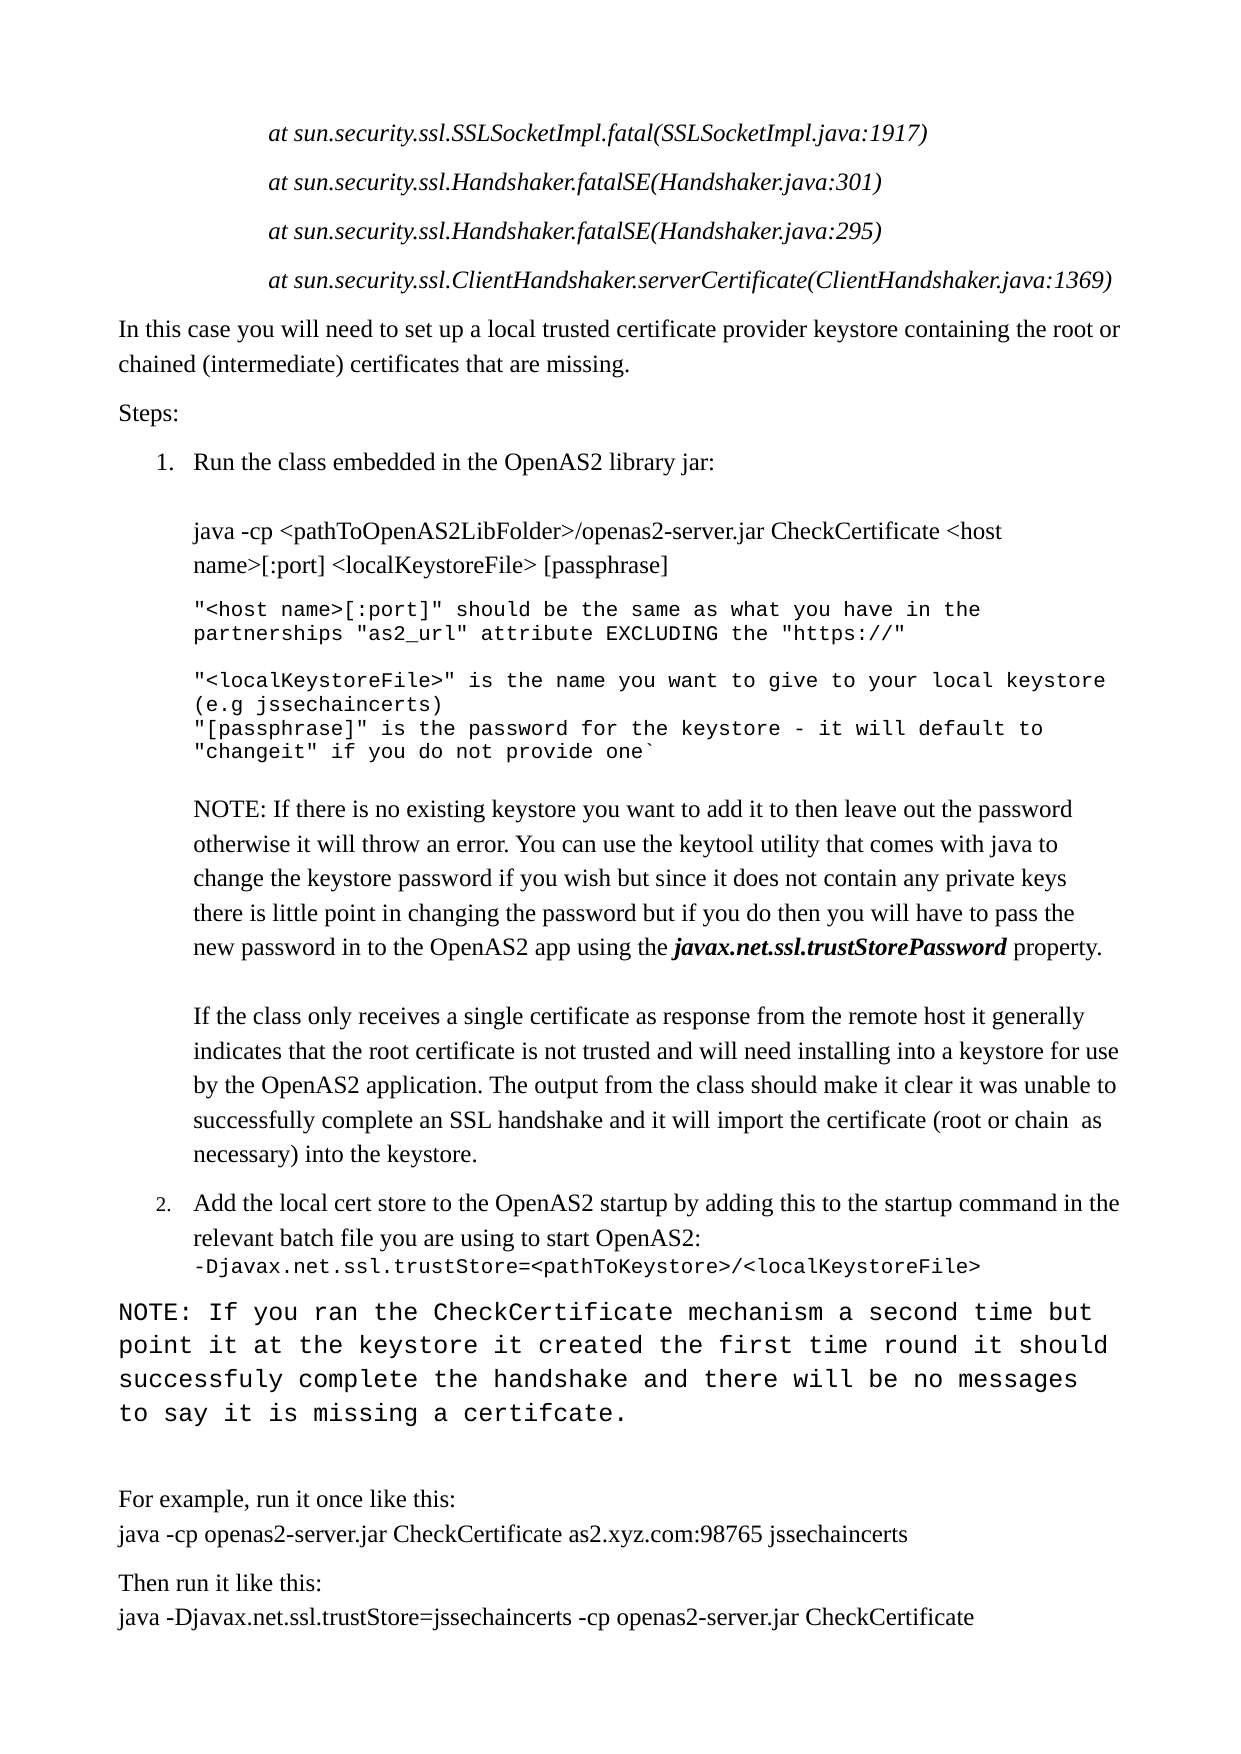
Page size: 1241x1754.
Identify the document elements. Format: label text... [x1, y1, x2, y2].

text NOTE: If you ran the CheckCertificate mechanism a second time but point it at the keystore it created the first time round it should successfuly complete the handshake and there will be no messages to say it is missing a certifcate. [118, 1299, 1122, 1464]
text Steps: [118, 398, 1122, 427]
text In this case you will need to set up a local trusted certificate provider keystore containing the root or chained (intermediate) certificates that are missing. [118, 314, 1122, 378]
list "<localKeystoreFile>" is the name you want to give to your local keystore (e.g jssechaincerts) [156, 670, 1122, 718]
list "<host name>[:port]" should be the same as what you have in the partnerships "as2_url" attribute EXCLUDING the "https://" [156, 599, 1122, 647]
text For example, run it once like this: java -cp openas2-server.jar CheckCertificate as2.xyz.com:98765 jssechaincerts [118, 1484, 1122, 1547]
text at sun.security.ssl.SSLSocketImpl.fatal(SSLSocketImpl.java:1917) [193, 118, 1122, 147]
list "[passphrase]" is the password for the keystore - it will default to "changeit" if you do not provide one` [156, 718, 1122, 765]
text at sun.security.ssl.Handshaker.fatalSE(Handshaker.java:295) [193, 216, 1122, 245]
list NOTE: If there is no existing keystore you want to add it to then leave out the password otherwise it will throw an error. You can use the keytool utility that comes with java to change the keystore password if you wish but since it does not contain any private keys there is little point in changing the password but if you do then you will have to pass the new password in to the OpenAS2 app using the javax.net.ssl.trustStorePassword property. If the class only receives a single certificate as response from the remote host it generally indicates that the root certificate is not trusted and will need installing into a keystore for use by the OpenAS2 application. The output from the class should make it clear it was unable to successfully complete an SSL handshake and it will import the certificate (root or chain as necessary) into the keystore. [156, 794, 1122, 1168]
text Then run it like this: java -Djavax.net.ssl.trustStore=jssechaincerts -cp openas2-server.jar CheckCertificate [118, 1568, 1122, 1631]
list Add the local cert store to the OpenAS2 startup by adding this to the startup command in the relevant batch file you are using to start OpenAS2: -Djavax.net.ssl.trustStore=<pathToKeystore>/<localKeystoreFile> [156, 1188, 1122, 1280]
text at sun.security.ssl.Handshaker.fatalSE(Handshaker.java:301) [193, 167, 1122, 196]
text at sun.security.ssl.ClientHandshaker.serverCertificate(ClientHandshaker.java:1369) [193, 265, 1122, 294]
list Run the class embedded in the OpenAS2 library jar: java -cp <pathToOpenAS2LibFolder>/openas2-server.jar CheckCertificate <host name>[:port] <localKeystoreFile> [passphrase] [156, 447, 1122, 579]
